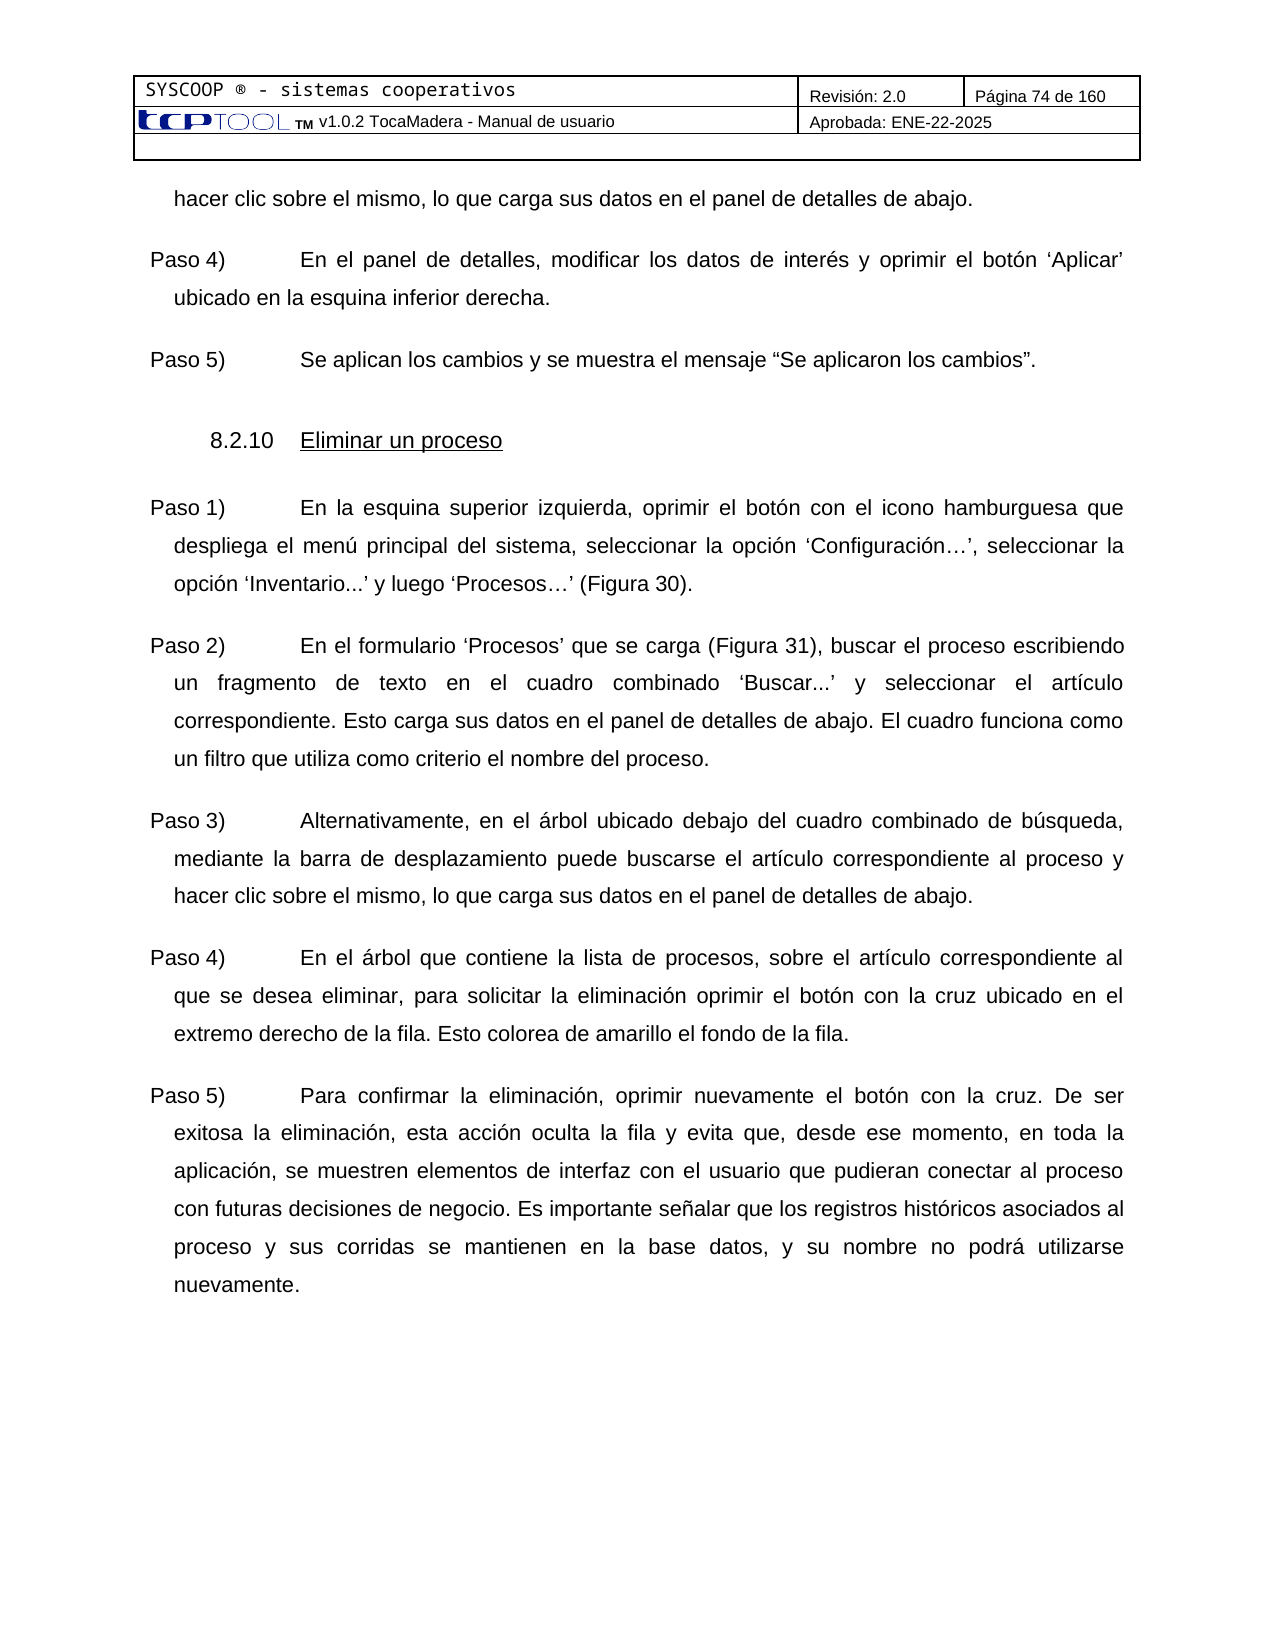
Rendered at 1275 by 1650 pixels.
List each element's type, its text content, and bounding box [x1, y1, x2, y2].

list En la esquina superior izquierda, oprimir el botón con el icono hamburguesa que despliega el menú principal del sistema, seleccionar la opción ‘Configuración…’, seleccionar la opción ‘Inventario...’ y luego ‘Procesos…’ (Figura 30). [150, 495, 1125, 596]
subtitle Eliminar un proceso [210, 427, 1125, 453]
list En el formulario ‘Procesos’ que se carga (Figura 31), buscar el proceso escribiendo un fragmento de texto en el cuadro combinado ‘Buscar...’ y seleccionar el artículo correspondiente. Esto carga sus datos en el panel de detalles de abajo. El cuadro funciona como un filtro que utiliza como criterio el nombre del proceso. [150, 632, 1125, 771]
list Se aplican los cambios y se muestra el mensaje “Se aplicaron los cambios”. [150, 347, 1125, 372]
list En el panel de detalles, modificar los datos de interés y oprimir el botón ‘Aplicar’ ubicado en la esquina inferior derecha. [150, 247, 1125, 310]
picture [138, 110, 290, 130]
list Para confirmar la eliminación, oprimir nuevamente el botón con la cruz. De ser exitosa la eliminación, esta acción oculta la fila y evita que, desde ese momento, en toda la aplicación, se muestren elementos de interfaz con el usuario que pudieran conectar al proceso con futuras decisiones de negocio. Es importante señalar que los registros históricos asociados al proceso y sus corridas se mantienen en la base datos, y su nombre no podrá utilizarse nuevamente. [150, 1082, 1125, 1297]
list En el árbol que contiene la lista de procesos, sobre el artículo correspondiente al que se desea eliminar, para solicitar la eliminación oprimir el botón con la cruz ubicado en el extremo derecho de la fila. Esto colorea de amarillo el fondo de la fila. [150, 945, 1125, 1046]
list Alternativamente, en el árbol ubicado debajo del cuadro combinado de búsqueda, mediante la barra de desplazamiento puede buscarse el artículo correspondiente al proceso y hacer clic sobre el mismo, lo que carga sus datos en el panel de detalles de abajo. [150, 808, 1125, 908]
list hacer clic sobre el mismo, lo que carga sus datos en el panel de detalles de abajo. [150, 186, 1125, 211]
